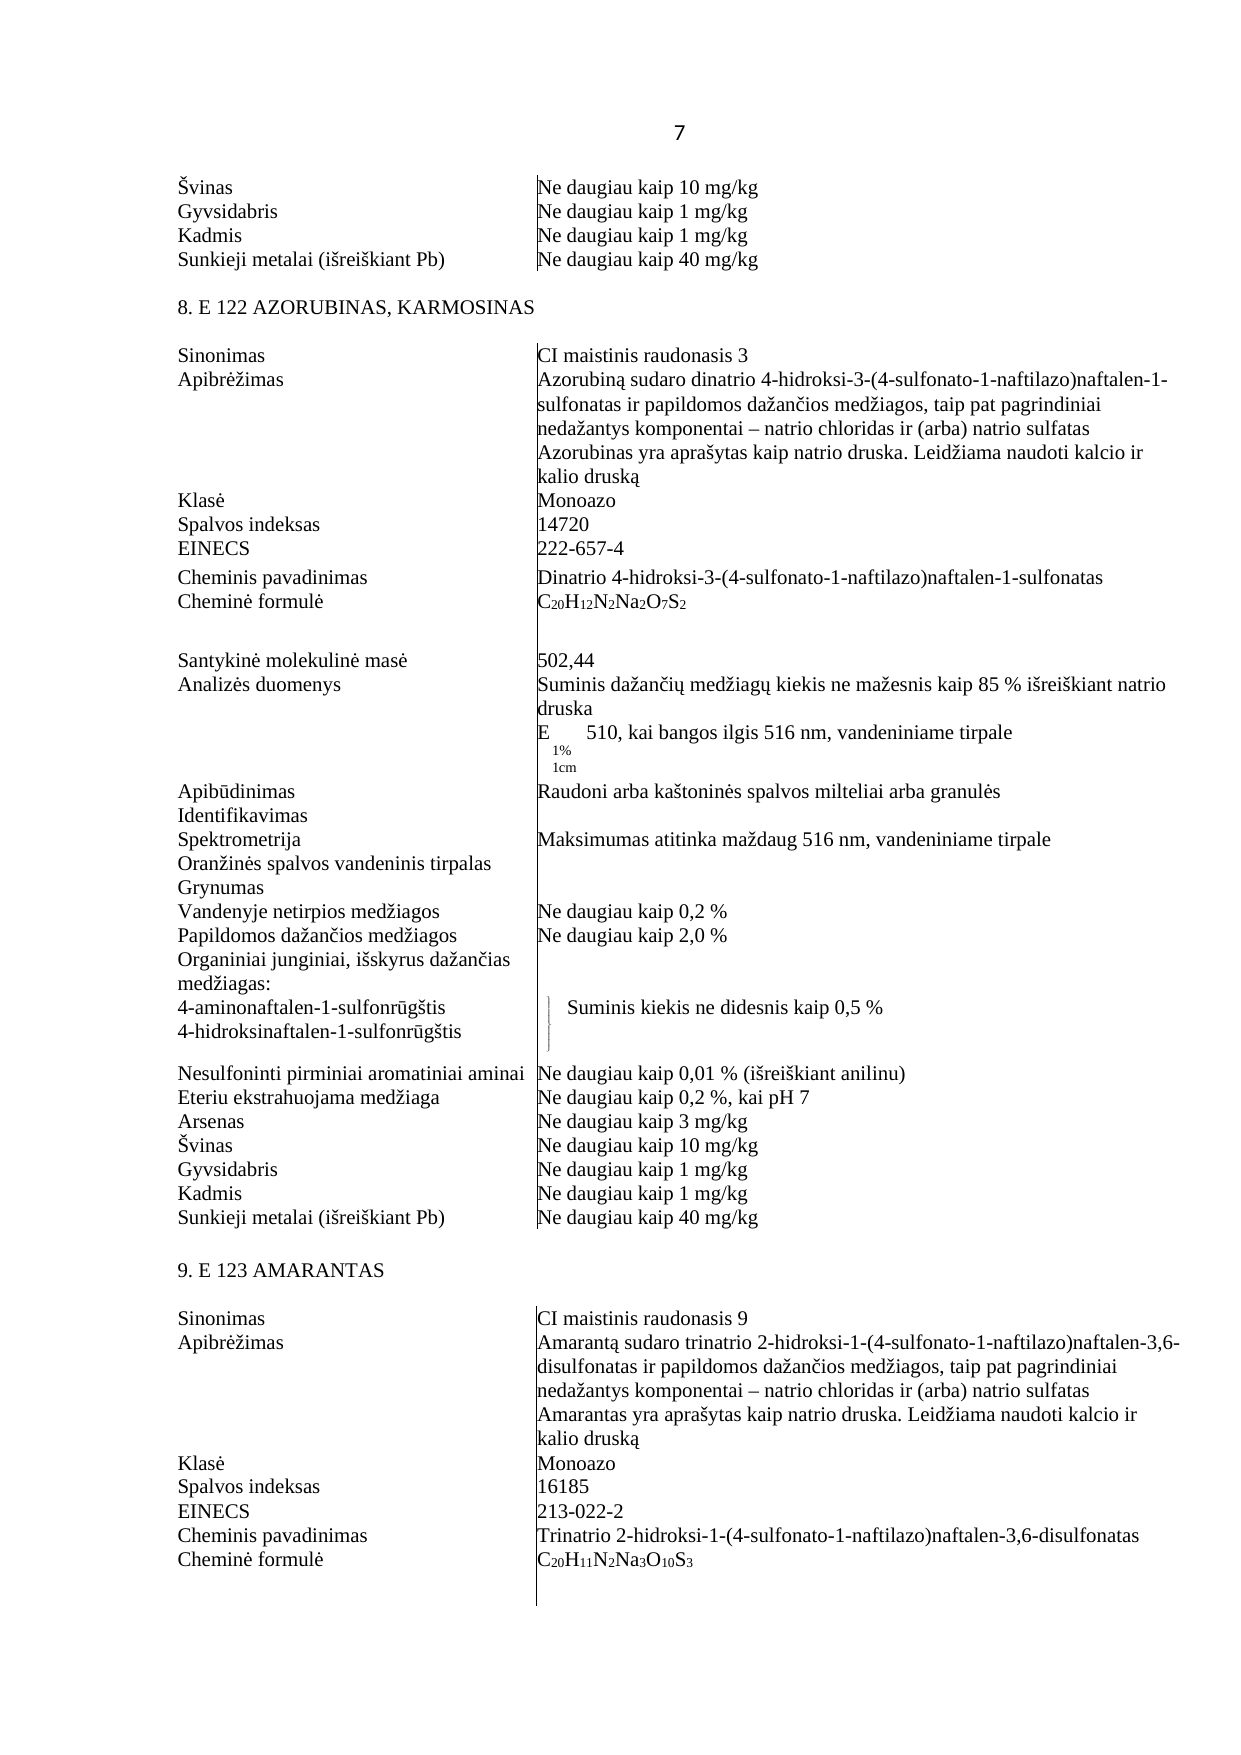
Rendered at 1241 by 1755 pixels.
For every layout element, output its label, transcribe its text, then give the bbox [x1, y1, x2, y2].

table_cell Vandenyje netirpios medžiagos [177, 899, 537, 923]
table_cell [173, 589, 177, 648]
table_cell [567, 1019, 1181, 1061]
table_cell Nesulfoninti pirminiai aromatiniai aminai [177, 1061, 537, 1085]
table_cell [173, 779, 177, 803]
table_cell Ne daugiau kaip 3 mg/kg [538, 1109, 1181, 1133]
table_cell Arsenas [177, 1109, 537, 1133]
table_cell 8. E 122 AZORUBINAS, KARMOSINAS [177, 271, 1181, 343]
table_cell [173, 488, 177, 512]
table_cell Apibūdinimas [177, 779, 537, 803]
table_cell [173, 565, 177, 589]
table_cell Cheminis pavadinimas [177, 1523, 536, 1547]
table_cell [173, 199, 177, 223]
table_cell Spalvos indeksas [177, 1475, 536, 1498]
table_cell Cheminis pavadinimas [177, 565, 537, 589]
table_cell Ne daugiau kaip 10 mg/kg [538, 175, 1181, 199]
table_cell Ne daugiau kaip 2,0 % [538, 923, 1181, 947]
table_cell Sunkieji metalai (išreiškiant Pb) [177, 1205, 537, 1229]
table_cell Identifikavimas [177, 803, 537, 827]
table_cell EINECS [177, 536, 537, 564]
table_cell [173, 175, 177, 199]
table_cell [173, 247, 177, 271]
table_cell Dinatrio 4-hidroksi-3-(4-sulfonato-1-naftilazo)naftalen-1-sulfonatas [538, 565, 1181, 589]
table_cell [538, 803, 1181, 827]
table_cell Ne daugiau kaip 1 mg/kg [538, 223, 1181, 247]
table_cell Ne daugiau kaip 10 mg/kg [538, 1133, 1181, 1157]
table_cell 222-657-4 [538, 536, 1181, 564]
table_cell [173, 536, 177, 564]
table_cell Sinonimas [177, 1306, 536, 1330]
table_cell Ne daugiau kaip 1 mg/kg [538, 1157, 1181, 1181]
table_cell Papildomos dažančios medžiagos [177, 923, 537, 947]
table_cell 16185 [537, 1475, 1181, 1498]
table_cell [173, 1019, 177, 1061]
table_cell 4-aminonaftalen-1-sulfonrūgštis [177, 995, 537, 1019]
table_cell [538, 947, 1181, 995]
table_cell Raudoni arba kaštoninės spalvos milteliai arba granulės [538, 779, 1181, 803]
table_cell [173, 672, 177, 720]
table_cell Suminis kiekis ne didesnis kaip 0,5 % [567, 995, 1181, 1019]
table_cell [173, 899, 177, 923]
table_cell E 510, kai bangos ilgis 516 nm, vandeniniame tirpale [538, 720, 1181, 779]
table_cell Švinas [177, 175, 537, 199]
table_cell [173, 1205, 177, 1229]
table_cell [538, 851, 1181, 875]
table_cell [173, 827, 177, 851]
table_cell Monoazo [538, 488, 1181, 512]
table_cell 4-hidroksinaftalen-1-sulfonrūgštis [177, 1019, 537, 1061]
table_cell Spalvos indeksas [177, 512, 537, 536]
table_cell C20H12N2Na2O7S2 [538, 589, 1181, 648]
table_cell Ne daugiau kaip 1 mg/kg [538, 1181, 1181, 1205]
table_cell Ne daugiau kaip 40 mg/kg [538, 247, 1181, 271]
table_cell Ne daugiau kaip 1 mg/kg [538, 199, 1181, 223]
table_cell [173, 875, 177, 899]
table_cell Cheminė formulė [177, 589, 537, 648]
table_cell Grynumas [177, 875, 537, 899]
table_cell Gyvsidabris [177, 1157, 537, 1181]
table_cell [173, 1181, 177, 1205]
table_cell Oranžinės spalvos vandeninis tirpalas [177, 851, 537, 875]
table_cell [173, 1157, 177, 1181]
table_cell Amarantą sudaro trinatrio 2-hidroksi-1-(4-sulfonato-1-naftilazo)naftalen-3,6-disulfonatas ir papildomos dažančios medžiagos, taip pat pagrindiniai nedažantys komponentai – natrio chloridas ir (arba) natrio sulfatas Amarantas yra aprašytas kaip natrio druska. Leidžiama naudoti kalcio ir kalio druską [537, 1330, 1181, 1450]
table_cell [173, 803, 177, 827]
table_cell 502,44 [538, 648, 1181, 672]
table_cell [173, 1109, 177, 1133]
table_cell Santykinė molekulinė masė [177, 648, 537, 672]
table_cell [173, 720, 177, 779]
table_cell Ne daugiau kaip 40 mg/kg [538, 1205, 1181, 1229]
table_cell [173, 1061, 177, 1085]
table_cell Sinonimas [177, 343, 537, 367]
table_cell [173, 271, 177, 343]
table_cell Švinas [177, 1133, 537, 1157]
table_cell [173, 995, 177, 1019]
table_cell Maksimumas atitinka maždaug 516 nm, vandeniniame tirpale [538, 827, 1181, 851]
table_cell Ne daugiau kaip 0,01 % (išreiškiant anilinu) [538, 1061, 1181, 1085]
table_cell Kadmis [177, 1181, 537, 1205]
table_cell Apibrėžimas [177, 1330, 536, 1450]
table_cell Trinatrio 2-hidroksi-1-(4-sulfonato-1-naftilazo)naftalen-3,6-disulfonatas [537, 1523, 1181, 1547]
table_cell Cheminė formulė [177, 1547, 536, 1606]
table_cell [173, 851, 177, 875]
table_cell Apibrėžimas [177, 368, 537, 488]
table_cell Ne daugiau kaip 0,2 % [538, 899, 1181, 923]
table_cell [173, 947, 177, 995]
table_cell [538, 995, 567, 1061]
table_cell Suminis dažančių medžiagų kiekis ne mažesnis kaip 85 % išreiškiant natrio druska [538, 672, 1181, 720]
table_cell [173, 512, 177, 536]
table_cell [173, 368, 177, 488]
table_cell Monoazo [537, 1450, 1181, 1474]
table_cell [173, 648, 177, 672]
table_cell 213-022-2 [537, 1499, 1181, 1523]
table_cell Sunkieji metalai (išreiškiant Pb) [177, 247, 537, 271]
table_cell Azorubiną sudaro dinatrio 4-hidroksi-3-(4-sulfonato-1-naftilazo)naftalen-1-sulfonatas ir papildomos dažančios medžiagos, taip pat pagrindiniai nedažantys komponentai – natrio chloridas ir (arba) natrio sulfatas Azorubinas yra aprašytas kaip natrio druska. Leidžiama naudoti kalcio ir kalio druską [538, 368, 1181, 488]
table_cell Kadmis [177, 223, 537, 247]
table_cell 14720 [538, 512, 1181, 536]
table_cell [173, 1085, 177, 1109]
table_cell [173, 1133, 177, 1157]
table_cell Gyvsidabris [177, 199, 537, 223]
table_cell Ne daugiau kaip 0,2 %, kai pH 7 [538, 1085, 1181, 1109]
table_cell Eteriu ekstrahuojama medžiaga [177, 1085, 537, 1109]
table_cell Spektrometrija [177, 827, 537, 851]
table_cell [538, 875, 1181, 899]
table_cell [173, 343, 177, 367]
table_cell [173, 923, 177, 947]
table_cell Klasė [177, 488, 537, 512]
table_cell Organiniai junginiai, išskyrus dažančias medžiagas: [177, 947, 537, 995]
table_cell EINECS [177, 1499, 536, 1523]
table_cell C20H11N2Na3O10S3 [537, 1547, 1181, 1606]
table_cell Analizės duomenys [177, 672, 537, 779]
table_cell Klasė [177, 1450, 536, 1474]
table_cell [173, 223, 177, 247]
table_cell CI maistinis raudonasis 3 [538, 343, 1181, 367]
table_cell CI maistinis raudonasis 9 [537, 1306, 1181, 1330]
table_header 9. E 123 AMARANTAS [177, 1258, 1181, 1306]
